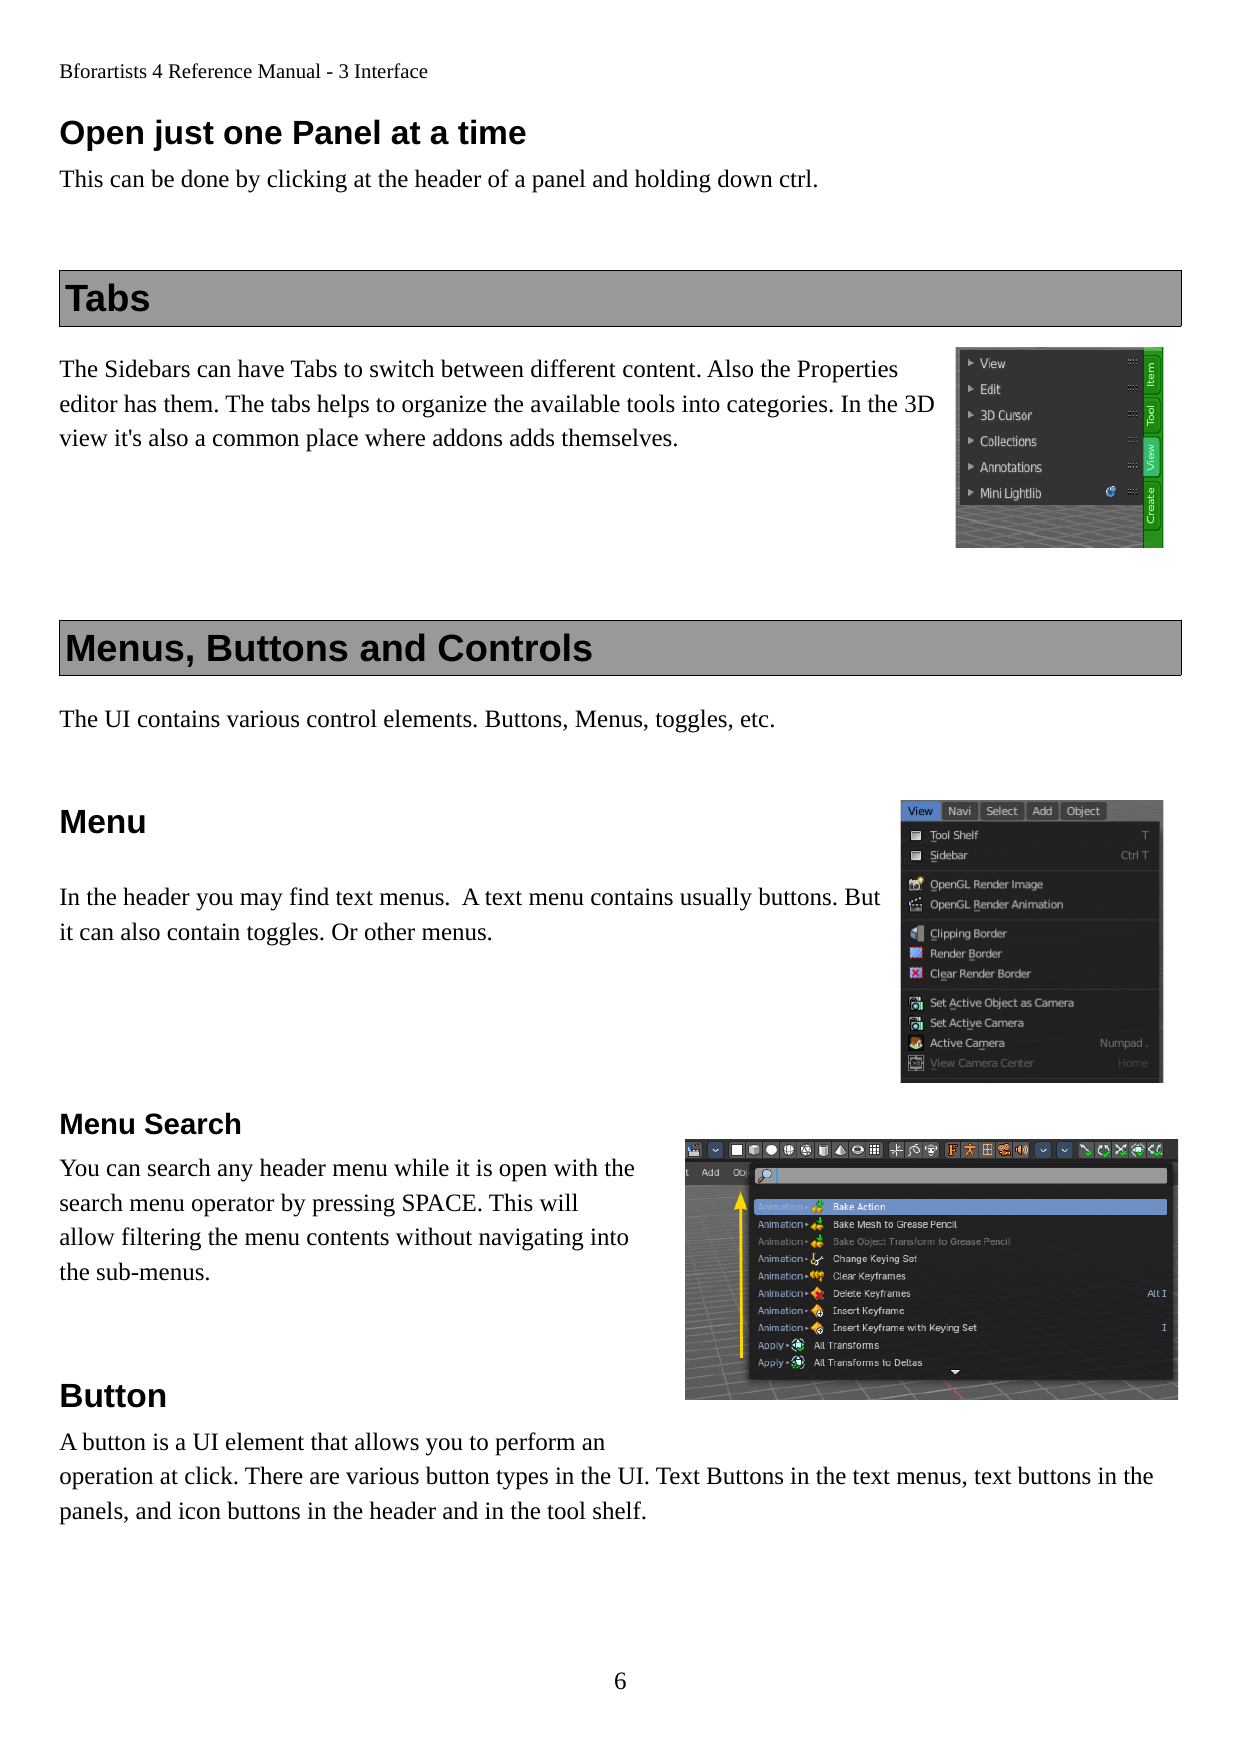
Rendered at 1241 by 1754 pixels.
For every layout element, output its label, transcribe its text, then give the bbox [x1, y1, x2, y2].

subtitle Menu [59, 802, 900, 841]
table_header Menus, Buttons and Controls [60, 621, 1181, 675]
picture [900, 800, 1164, 1083]
subtitle [1164, 802, 1181, 841]
subtitle Menu Search [59, 1107, 1181, 1141]
text You can search any header menu while it is open with the search menu operator by pressing SPACE. This will allow filtering the menu contents without navigating into the sub-menus. [59, 1153, 685, 1286]
picture [685, 1139, 1179, 1400]
text This can be done by clicking at the header of a panel and holding down ctrl. [59, 164, 1181, 192]
picture [955, 347, 1164, 548]
text The Sidebars can have Tabs to switch between different content. Also the Properties editor has them. The tabs helps to organize the available tools into categories. In the 3D view it's also a common place where addons adds themselves. [59, 354, 955, 452]
subtitle Button [59, 1376, 1181, 1414]
text A button is a UI element that allows you to perform an operation at click. There are various button types in the UI. Text Buttons in the text menus, text buttons in the panels, and icon buttons in the header and in the tool shelf. [59, 1427, 1181, 1525]
table_header Tabs [60, 271, 1181, 326]
text The UI contains various control elements. Buttons, Menus, toggles, etc. [59, 704, 1181, 732]
text In the header you may find text menus. A text menu contains usually buttons. But it can also contain toggles. Or other menus. [59, 882, 900, 945]
subtitle Open just one Panel at a time [59, 113, 1181, 151]
